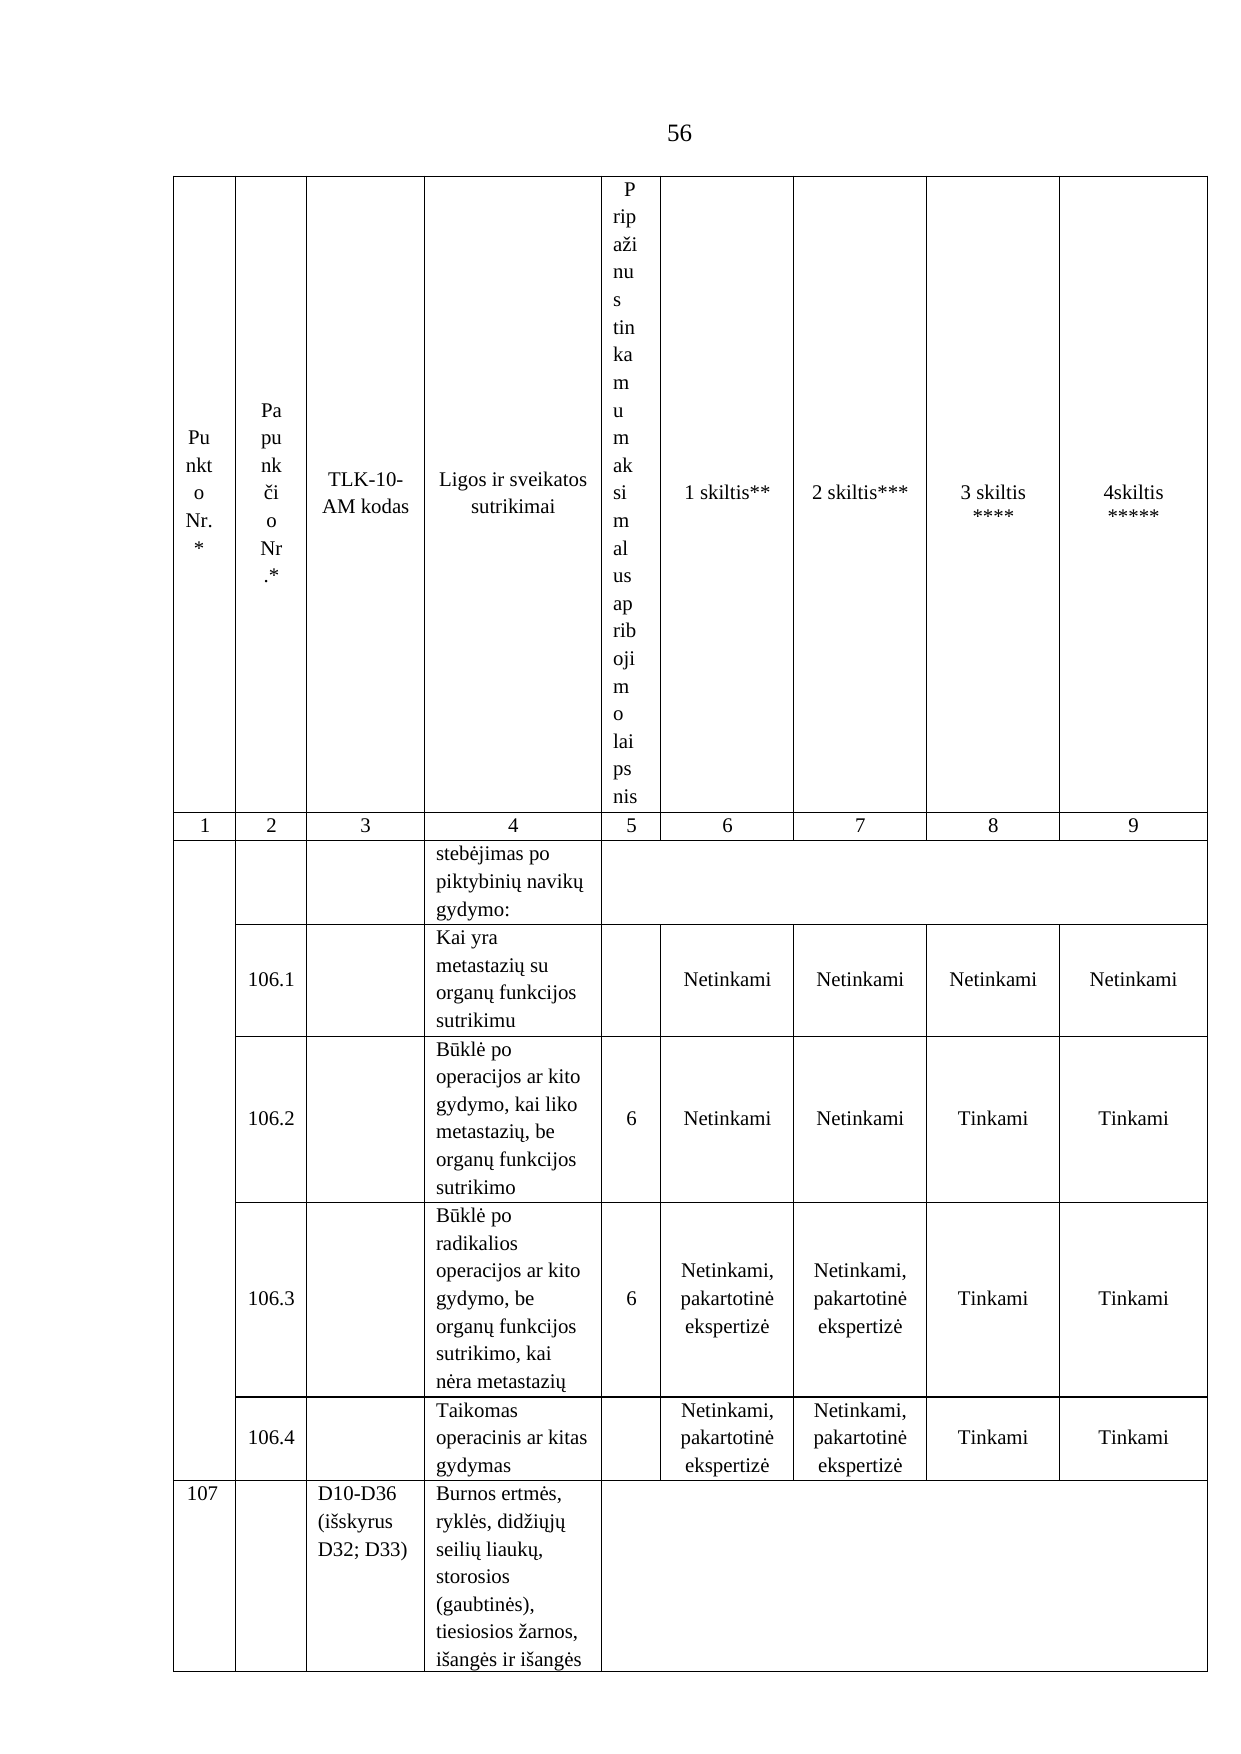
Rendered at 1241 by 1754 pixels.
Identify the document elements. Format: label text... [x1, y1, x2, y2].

table_header Papunkčio Nr.* [236, 177, 306, 812]
table_cell [602, 841, 1207, 924]
table_cell Taikomas operacinis ar kitas gydymas [425, 1398, 601, 1480]
table_cell Netinkami [661, 925, 793, 1036]
table_cell Netinkami, pakartotinė ekspertizė [794, 1398, 926, 1480]
table_cell Kai yra metastazių su organų funkcijos sutrikimu [425, 925, 601, 1036]
table_cell 106.3 [236, 1203, 306, 1396]
table_cell Netinkami [927, 925, 1059, 1036]
table_header Pripažinus tinkamu maksimalus apribojimo laipsnis [602, 177, 660, 812]
table_cell 6 [661, 813, 793, 840]
table_header 1 skiltis** [661, 177, 793, 812]
table_cell [307, 1037, 424, 1202]
table_header 2 skiltis*** [794, 177, 926, 812]
table_cell Netinkami, pakartotinė ekspertizė [794, 1203, 926, 1396]
table_cell 6 [602, 1203, 660, 1396]
table_cell Tinkami [927, 1037, 1059, 1202]
table_cell [307, 1398, 424, 1480]
table_cell 1 [174, 813, 235, 840]
table_cell Netinkami, pakartotinė ekspertizė [661, 1398, 793, 1480]
table_cell Tinkami [927, 1203, 1059, 1396]
table_cell Netinkami [1060, 925, 1207, 1036]
table_cell Netinkami, pakartotinė ekspertizė [661, 1203, 793, 1396]
table_cell [236, 841, 306, 924]
table_cell D10-D36 (išskyrus D32; D33) [307, 1481, 424, 1671]
table_cell Netinkami [794, 1037, 926, 1202]
table_cell 2 [236, 813, 306, 840]
table_cell 9 [1060, 813, 1207, 840]
table_cell Būklė po radikalios operacijos ar kito gydymo, be organų funkcijos sutrikimo, kai nėra metastazių [425, 1203, 601, 1396]
table_cell Būklė po operacijos ar kito gydymo, kai liko metastazių, be organų funkcijos sutrikimo [425, 1037, 601, 1202]
table_cell [307, 925, 424, 1036]
table_cell [307, 841, 424, 924]
table_cell stebėjimas po piktybinių navikų gydymo: [425, 841, 601, 924]
table_cell 6 [602, 1037, 660, 1202]
table_cell 3 [307, 813, 424, 840]
table_cell Tinkami [1060, 1037, 1207, 1202]
table_header 4skiltis ***** [1060, 177, 1207, 812]
table_cell Tinkami [1060, 1398, 1207, 1480]
table_cell 106.2 [236, 1037, 306, 1202]
table_header TLK-10-AM kodas [307, 177, 424, 812]
table_header Punkto Nr.* [174, 177, 235, 812]
table_cell [236, 1481, 306, 1671]
table_header Ligos ir sveikatos sutrikimai [425, 177, 601, 812]
table_cell 107 [174, 1481, 235, 1671]
table_cell [602, 1398, 660, 1480]
table_header 3 skiltis **** [927, 177, 1059, 812]
table_cell Burnos ertmės, ryklės, didžiųjų seilių liaukų, storosios (gaubtinės), tiesiosios žarnos, išangės ir išangės [425, 1481, 601, 1671]
table_cell [602, 1481, 1207, 1671]
table_cell [307, 1203, 424, 1396]
table_cell [602, 925, 660, 1036]
table_cell 8 [927, 813, 1059, 840]
table_cell 106.1 [236, 925, 306, 1036]
table_cell Tinkami [927, 1398, 1059, 1480]
table_cell 106.4 [236, 1398, 306, 1480]
table_cell Netinkami [661, 1037, 793, 1202]
table_cell Netinkami [794, 925, 926, 1036]
table_cell Tinkami [1060, 1203, 1207, 1396]
table_cell 4 [425, 813, 601, 840]
table_cell [174, 841, 235, 1480]
table_cell 5 [602, 813, 660, 840]
table_cell 7 [794, 813, 926, 840]
